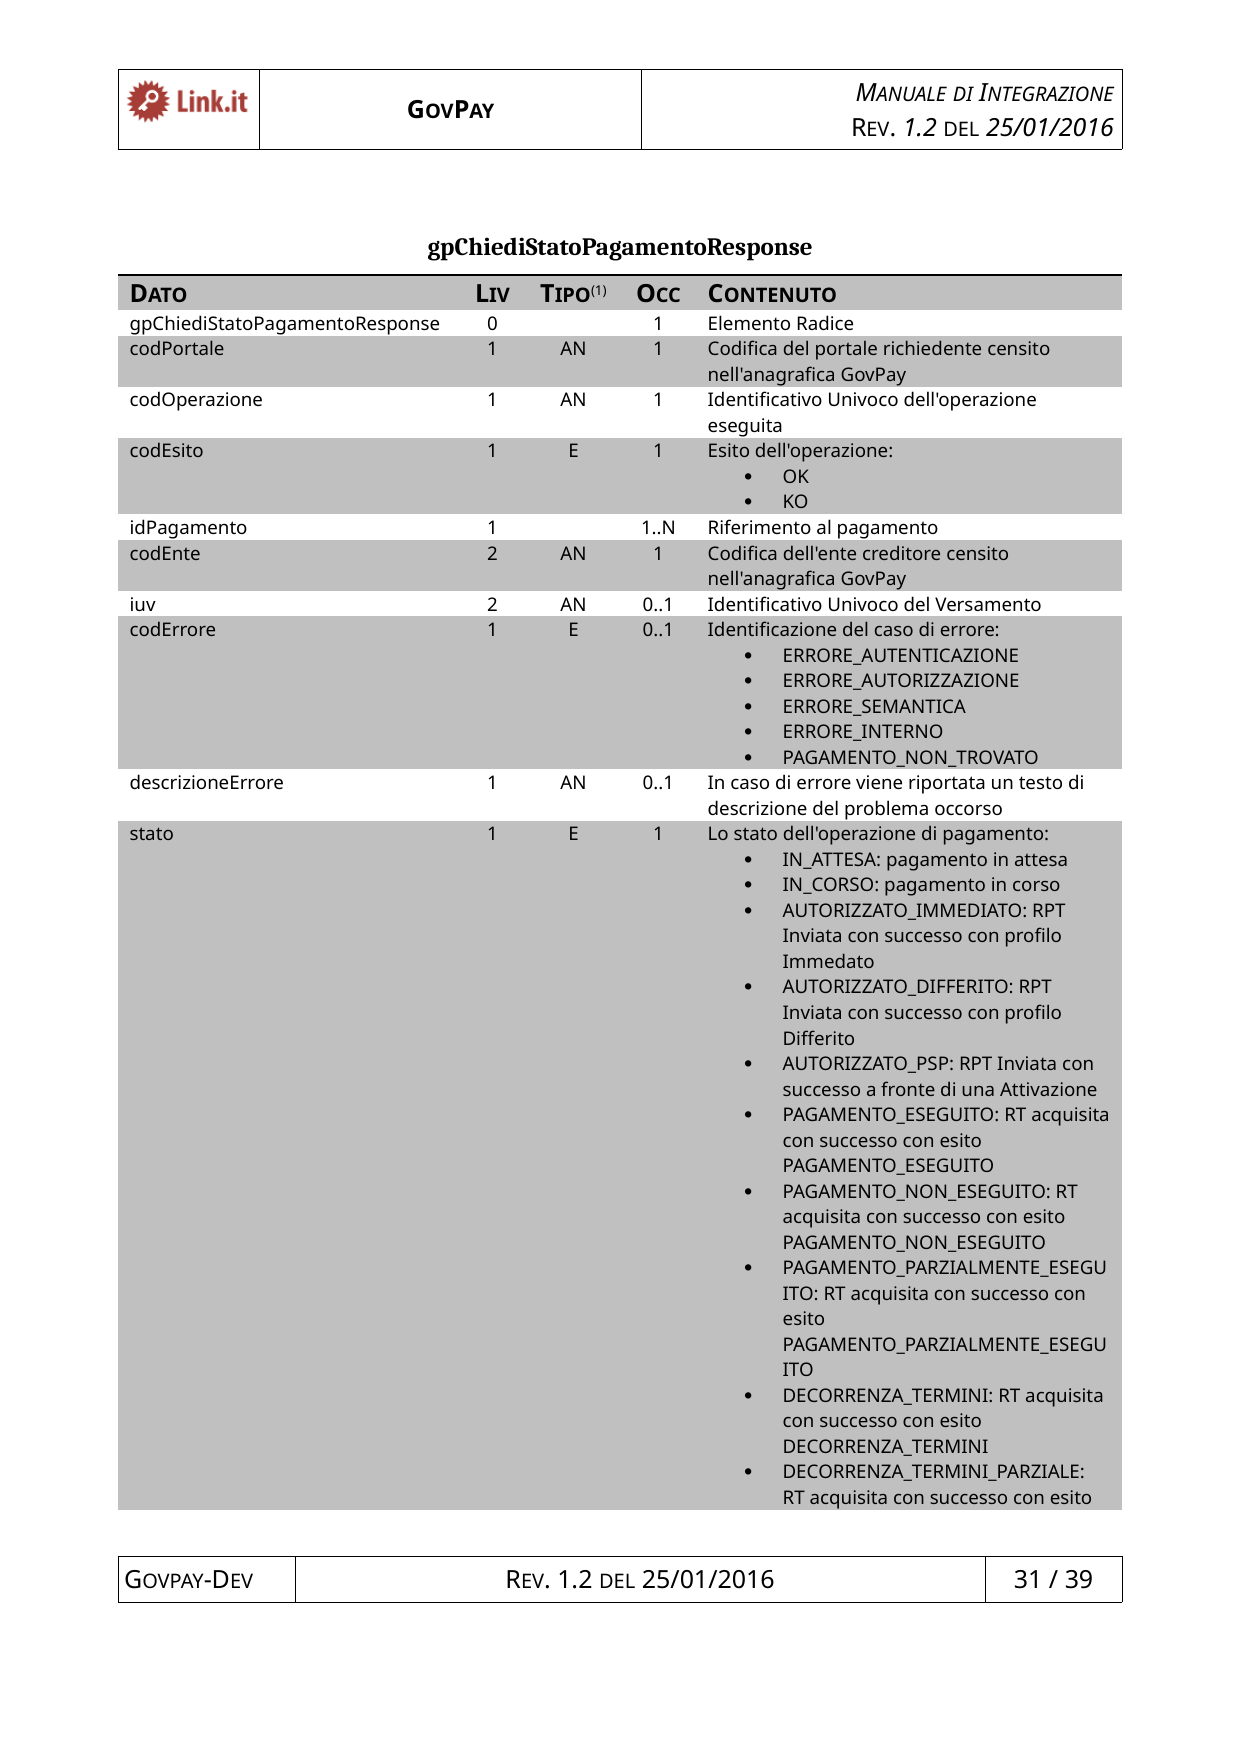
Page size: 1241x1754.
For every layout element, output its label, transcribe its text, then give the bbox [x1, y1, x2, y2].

table_cell 1 [458, 336, 526, 387]
table_cell Dato [118, 276, 458, 310]
table_cell 1 [458, 387, 526, 438]
table_cell Tipo(1) [526, 276, 620, 310]
table_cell Esito dell'operazione: OK KO [696, 438, 1122, 514]
table_cell codOperazione [118, 387, 458, 438]
table_cell 0..1 [620, 616, 696, 769]
table_cell 1 [458, 821, 526, 1510]
table_cell Identificativo Univoco del Versamento [696, 591, 1122, 616]
table_cell Riferimento al pagamento [696, 514, 1122, 540]
table_cell 1 [620, 336, 696, 387]
table_cell codErrore [118, 616, 458, 769]
table_cell codEnte [118, 540, 458, 591]
table_cell 1 [458, 616, 526, 769]
table_cell 0..1 [620, 770, 696, 821]
table_cell Identificazione del caso di errore: ERRORE_AUTENTICAZIONE ERRORE_AUTORIZZAZIONE ERRORE_SEMANTICA ERRORE_INTERNO PAGAMENTO_NON_TROVATO [696, 616, 1122, 769]
table_cell E [526, 438, 620, 514]
table_cell Codifica dell'ente creditore censito nell'anagrafica GovPay [696, 540, 1122, 591]
table_cell 1 [620, 540, 696, 591]
picture [123, 75, 254, 128]
table_cell Codifica del portale richiedente censito nell'anagrafica GovPay [696, 336, 1122, 387]
table_cell 2 [458, 591, 526, 616]
table_cell E [526, 616, 620, 769]
table_cell 1 [620, 821, 696, 1510]
table_cell 1 [620, 310, 696, 336]
table_cell 1 [620, 387, 696, 438]
table_cell In caso di errore viene riportata un testo di descrizione del problema occorso [696, 770, 1122, 821]
table_cell 0 [458, 310, 526, 336]
table_cell codEsito [118, 438, 458, 514]
table_header gpChiediStatoPagamentoResponse [118, 233, 1122, 274]
table_cell Liv [458, 276, 526, 310]
table_cell Contenuto [696, 276, 1122, 310]
table_cell [526, 310, 620, 336]
table_cell Elemento Radice [696, 310, 1122, 336]
table_cell 0..1 [620, 591, 696, 616]
table_cell AN [526, 540, 620, 591]
table_cell 1 [458, 514, 526, 540]
table_cell idPagamento [118, 514, 458, 540]
table_cell Identificativo Univoco dell'operazione eseguita [696, 387, 1122, 438]
table_cell AN [526, 387, 620, 438]
table_cell descrizioneErrore [118, 770, 458, 821]
table_cell codPortale [118, 336, 458, 387]
table_cell AN [526, 770, 620, 821]
table_cell 1 [458, 438, 526, 514]
table_cell 1 [458, 770, 526, 821]
table_cell [526, 514, 620, 540]
table_cell iuv [118, 591, 458, 616]
table_cell stato [118, 821, 458, 1510]
table_cell 2 [458, 540, 526, 591]
table_cell 1 [620, 438, 696, 514]
table_cell Occ [620, 276, 696, 310]
table_cell AN [526, 591, 620, 616]
table_cell AN [526, 336, 620, 387]
table_cell E [526, 821, 620, 1510]
table_cell 1..N [620, 514, 696, 540]
table_cell Lo stato dell'operazione di pagamento: IN_ATTESA: pagamento in attesa IN_CORSO: pagamento in corso AUTORIZZATO_IMMEDIATO: RPT Inviata con successo con profilo Immedato AUTORIZZATO_DIFFERITO: RPT Inviata con successo con profilo Differito AUTORIZZATO_PSP: RPT Inviata con successo a fronte di una Attivazione PAGAMENTO_ESEGUITO: RT acquisita con successo con esito PAGAMENTO_ESEGUITO PAGAMENTO_NON_ESEGUITO: RT acquisita con successo con esito PAGAMENTO_NON_ESEGUITO PAGAMENTO_PARZIALMENTE_ESEGUITO: RT acquisita con successo con esito PAGAMENTO_PARZIALMENTE_ESEGUITO DECORRENZA_TERMINI: RT acquisita con successo con esito DECORRENZA_TERMINI DECORRENZA_TERMINI_PARZIALE: RT acquisita con successo con esito [696, 821, 1122, 1510]
table_cell gpChiediStatoPagamentoResponse [118, 310, 458, 336]
